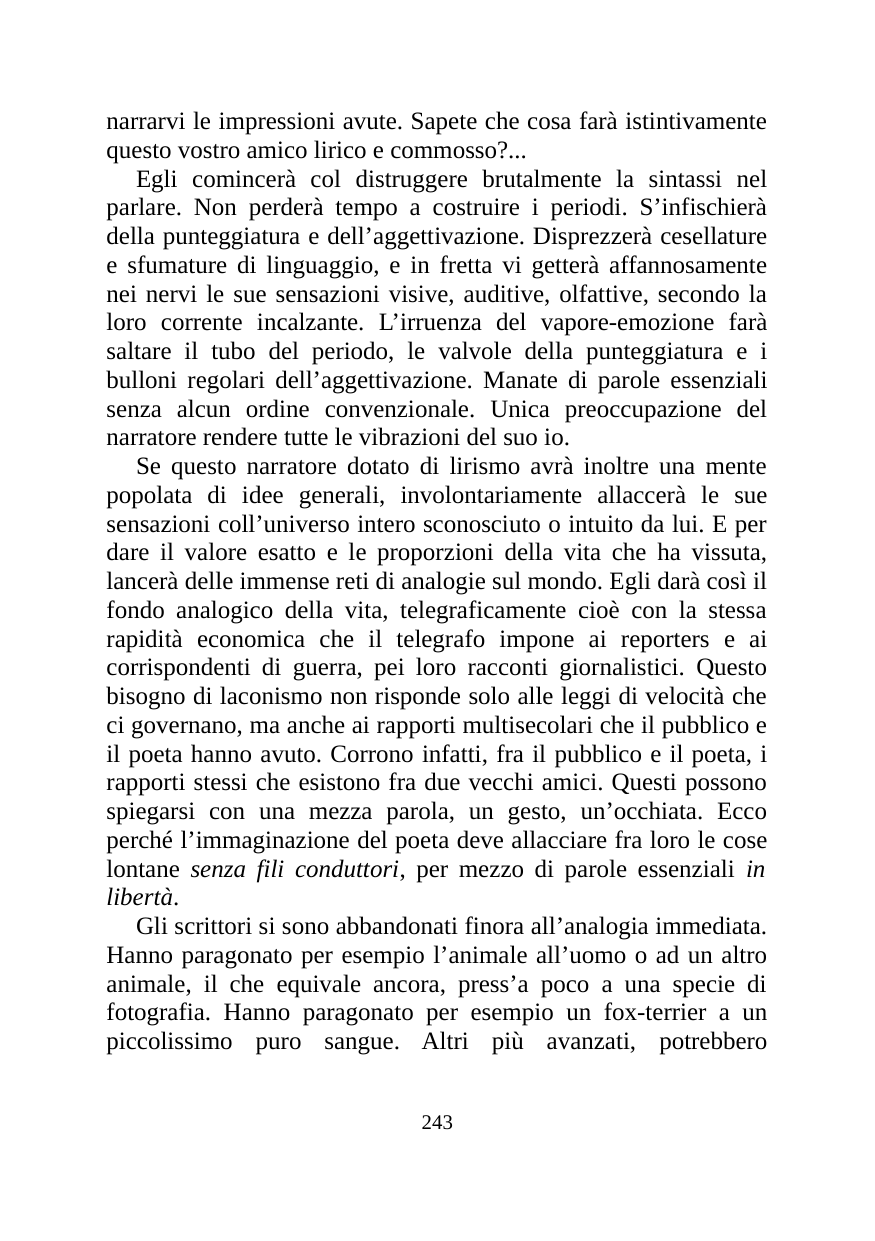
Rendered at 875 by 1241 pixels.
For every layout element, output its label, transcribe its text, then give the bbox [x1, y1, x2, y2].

text Gli scrittori si sono abbandonati finora all’analogia immediata. Hanno paragonato per esempio l’animale all’uomo o ad un altro animale, il che equivale ancora, press’a poco a una specie di fotografia. Hanno paragonato per esempio un fox-terrier a un piccolissimo puro sangue. Altri più avanzati, potrebbero [106, 911, 768, 1055]
text Se questo narratore dotato di lirismo avrà inoltre una mente popolata di idee generali, involontariamente allaccerà le sue sensazioni coll’universo intero sconosciuto o intuito da lui. E per dare il valore esatto e le proporzioni della vita che ha vissuta, lancerà delle immense reti di analogie sul mondo. Egli darà così il fondo analogico della vita, telegraficamente cioè con la stessa rapidità economica che il telegrafo impone ai reporters e ai corrispondenti di guerra, pei loro racconti giornalistici. Questo bisogno di laconismo non risponde solo alle leggi di velocità che ci governano, ma anche ai rapporti multisecolari che il pubblico e il poeta hanno avuto. Corrono infatti, fra il pubblico e il poeta, i rapporti stessi che esistono fra due vecchi amici. Questi possono spiegarsi con una mezza parola, un gesto, un’occhiata. Ecco perché l’immaginazione del poeta deve allacciare fra loro le cose lontane senza fili conduttori, per mezzo di parole essenziali in libertà. [106, 451, 768, 911]
text Egli comincerà col distruggere brutalmente la sintassi nel parlare. Non perderà tempo a costruire i periodi. S’infischierà della punteggiatura e dell’aggettivazione. Disprezzerà cesellature e sfumature di linguaggio, e in fretta vi getterà affannosamente nei nervi le sue sensazioni visive, auditive, olfattive, secondo la loro corrente incalzante. L’irruenza del vapore-emozione farà saltare il tubo del periodo, le valvole della punteggiatura e i bulloni regolari dell’aggettivazione. Manate di parole essenziali senza alcun ordine convenzionale. Unica preoccupazione del narratore rendere tutte le vibrazioni del suo io. [106, 164, 768, 451]
text narrarvi le impressioni avute. Sapete che cosa farà istintivamente questo vostro amico lirico e commosso?... [106, 106, 768, 164]
